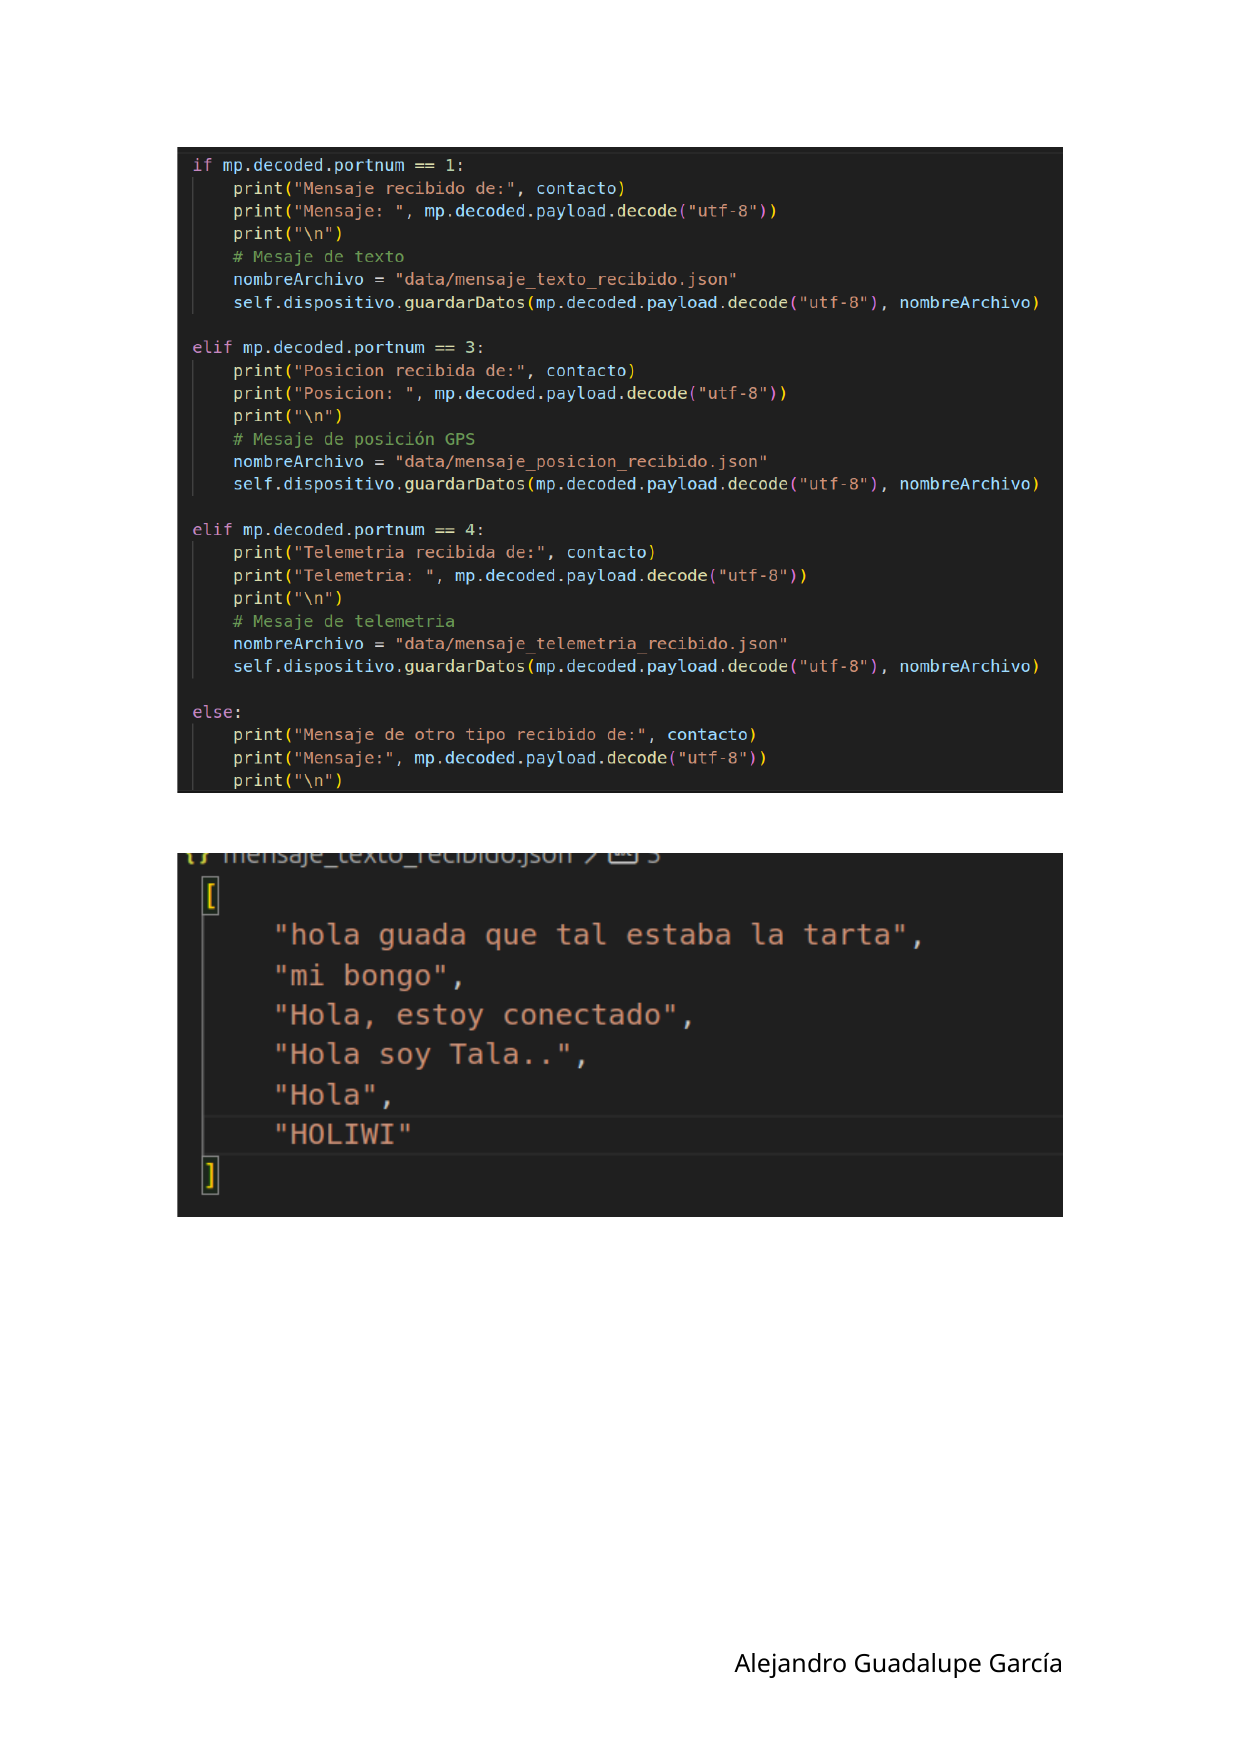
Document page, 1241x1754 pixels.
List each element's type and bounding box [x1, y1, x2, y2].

picture [177, 853, 1063, 1217]
picture [177, 147, 1063, 793]
